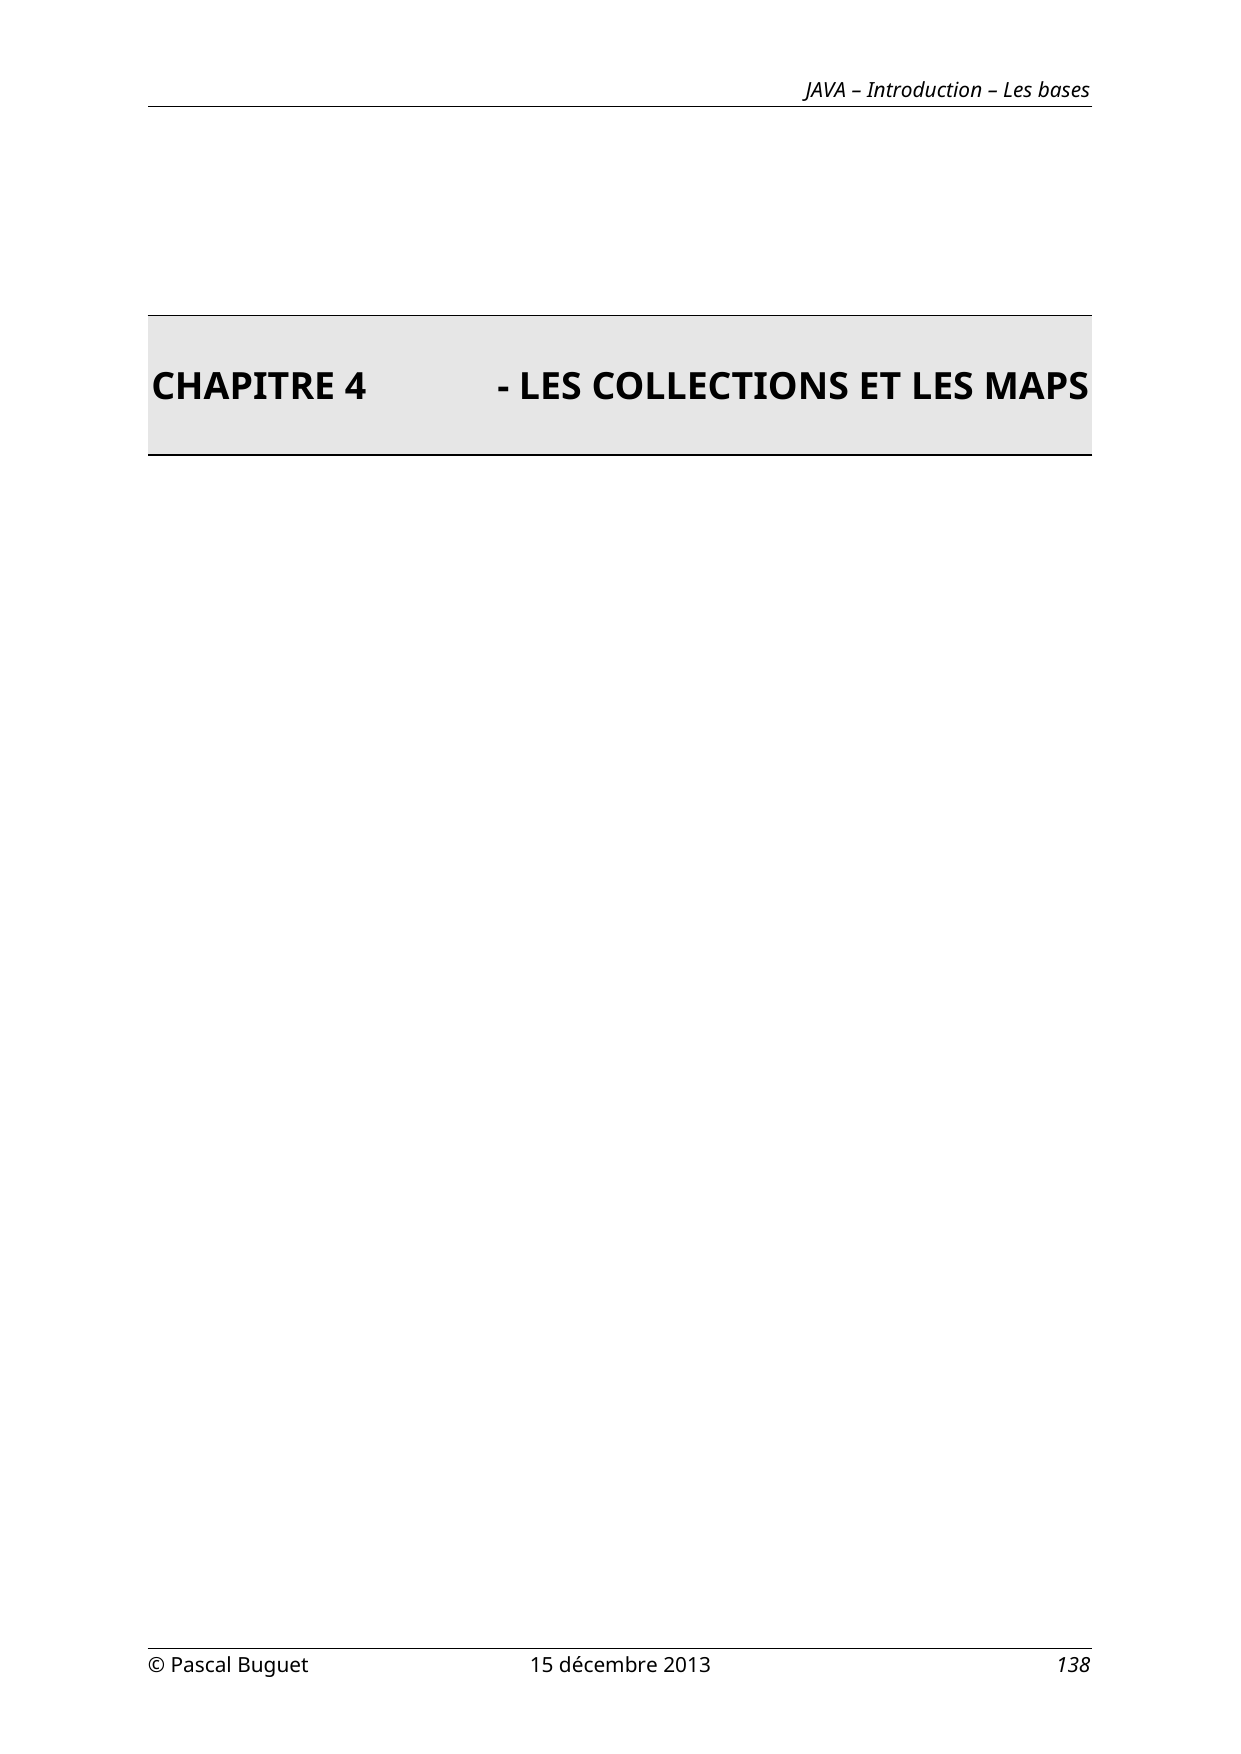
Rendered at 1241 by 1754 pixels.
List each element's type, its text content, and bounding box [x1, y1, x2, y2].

subtitle - LES COLLECTIONS ET LES MAPS [148, 316, 1092, 454]
